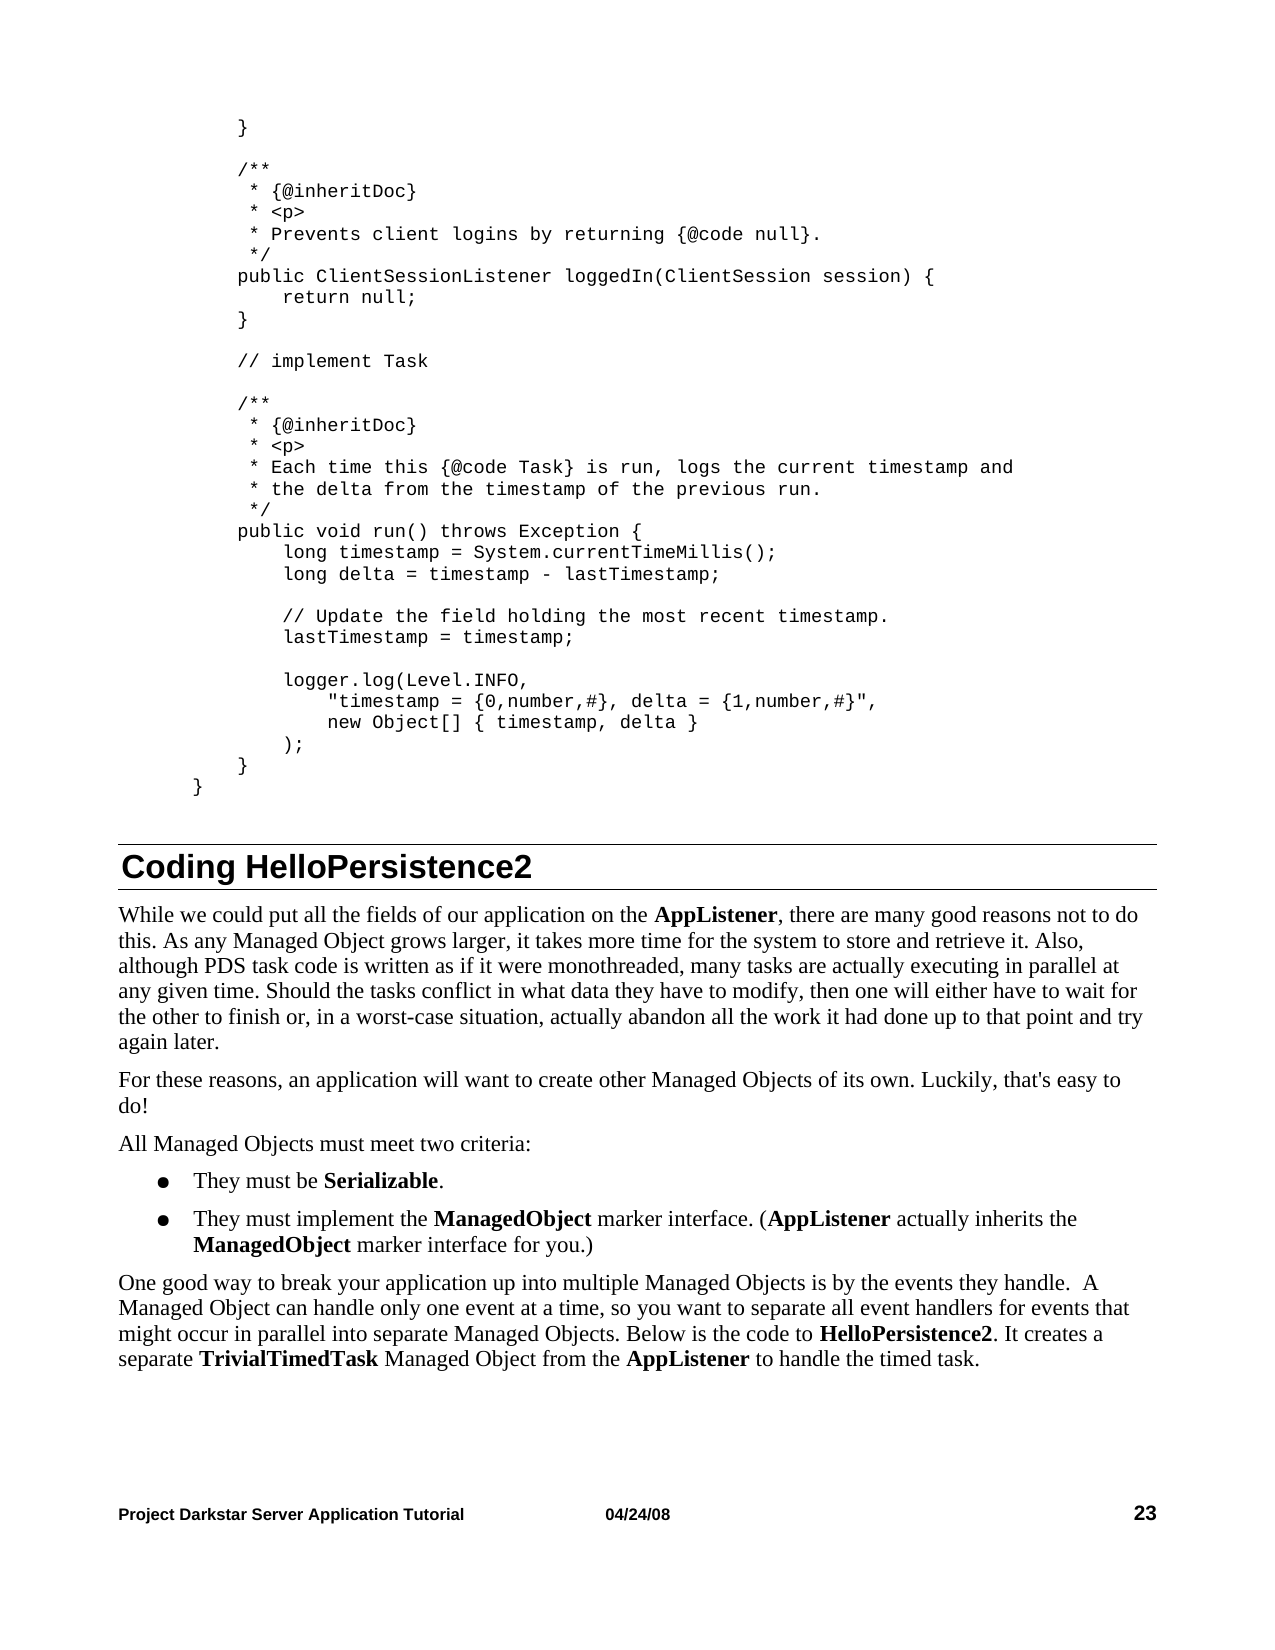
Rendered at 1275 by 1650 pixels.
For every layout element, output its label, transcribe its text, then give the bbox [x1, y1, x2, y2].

text new Object[] { timestamp, delta } [192, 713, 1098, 734]
text For these reasons, an application will want to create other Managed Objects of its own. Luckily, that's easy to do! [118, 1067, 1157, 1118]
text // implement Task [192, 352, 1098, 373]
text While we could put all the fields of our application on the AppListener, there are many good reasons not to do this. As any Managed Object grows larger, it takes more time for the system to store and retrieve it. Also, although PDS task code is written as if it were monothreaded, many tasks are actually executing in parallel at any given time. Should the tasks conflict in what data they have to modify, then one will either have to wait for the other to finish or, in a worst-case situation, actually abandon all the work it had done up to that point and try again later. [118, 902, 1157, 1055]
text } [192, 777, 1098, 819]
text * <p> [192, 203, 1098, 224]
text long delta = timestamp - lastTimestamp; [192, 564, 1098, 586]
list They must be Serializable. [156, 1168, 1157, 1194]
text * Each time this {@code Task} is run, logs the current timestamp and [192, 458, 1098, 479]
text } [192, 309, 1098, 331]
text } [192, 118, 1098, 139]
text * Prevents client logins by returning {@code null}. [192, 224, 1098, 246]
text All Managed Objects must meet two criteria: [118, 1131, 1157, 1156]
text One good way to break your application up into multiple Managed Objects is by the events they handle. A Managed Object can handle only one event at a time, so you want to separate all event handlers for events that might occur in parallel into separate Managed Objects. Below is the code to HelloPersistence2. It creates a separate TrivialTimedTask Managed Object from the AppListener to handle the timed task. [118, 1270, 1157, 1371]
text public ClientSessionListener loggedIn(ClientSession session) { [192, 267, 1098, 288]
text /** [192, 161, 1098, 182]
text // Update the field holding the most recent timestamp. [192, 607, 1098, 628]
text ); [192, 734, 1098, 756]
text * <p> [192, 437, 1098, 458]
text * the delta from the timestamp of the previous run. [192, 479, 1098, 501]
text return null; [192, 288, 1098, 309]
list They must implement the ManagedObject marker interface. (AppListener actually inherits the ManagedObject marker interface for you.) [156, 1206, 1157, 1257]
text } [192, 756, 1098, 777]
text * {@inheritDoc} [192, 416, 1098, 437]
text public void run() throws Exception { [192, 522, 1098, 543]
text * {@inheritDoc} [192, 182, 1098, 203]
text "timestamp = {0,number,#}, delta = {1,number,#}", [192, 692, 1098, 713]
text logger.log(Level.INFO, [192, 671, 1098, 692]
text */ [192, 246, 1098, 267]
text long timestamp = System.currentTimeMillis(); [192, 543, 1098, 564]
subtitle Coding HelloPersistence2 [118, 845, 1157, 889]
text /** [192, 394, 1098, 416]
text */ [192, 501, 1098, 522]
text lastTimestamp = timestamp; [192, 628, 1098, 649]
